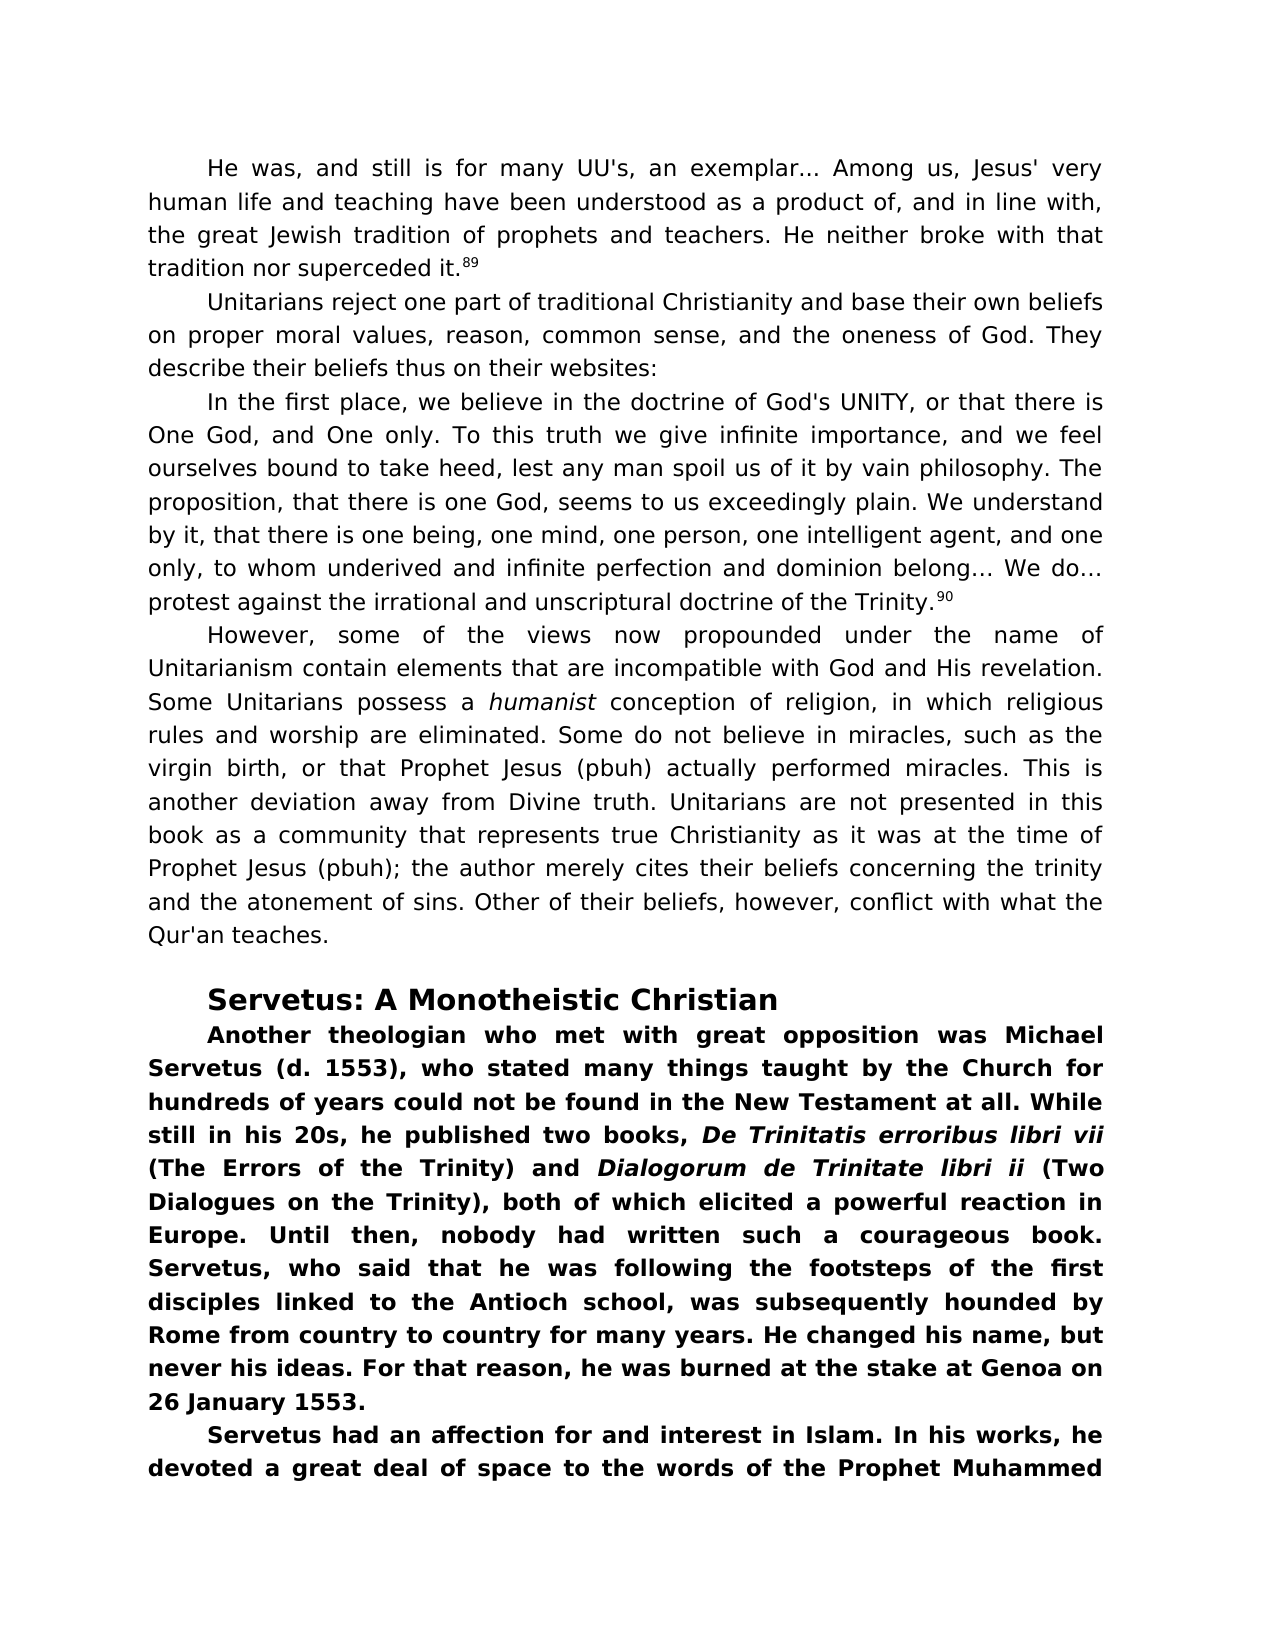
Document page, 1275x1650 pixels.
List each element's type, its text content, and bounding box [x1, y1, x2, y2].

text He was, and still is for many UU's, an exemplar... Among us, Jesus' very human life and teaching have been understood as a product of, and in line with, the great Jewish tradition of prophets and teachers. He neither broke with that tradition nor superceded it.89 [148, 150, 1104, 283]
text Servetus had an affection for and interest in Islam. In his works, he devoted a great deal of space to the words of the Prophet Muhammed [148, 1417, 1104, 1483]
text Another theologian who met with great opposition was Michael Servetus (d. 1553), who stated many things taught by the Church for hundreds of years could not be found in the New Testament at all. While still in his 20s, he published two books, De Trinitatis erroribus libri vii (The Errors of the Trinity) and Dialogorum de Trinitate libri ii (Two Dialogues on the Trinity), both of which elicited a powerful reaction in Europe. Until then, nobody had written such a courageous book. Servetus, who said that he was following the footsteps of the first disciples linked to the Antioch school, was subsequently hounded by Rome from country to country for many years. He changed his name, but never his ideas. For that reason, he was burned at the stake at Genoa on 26 January 1553. [148, 1017, 1104, 1417]
text However, some of the views now propounded under the name of Unitarianism contain elements that are incompatible with God and His revelation. Some Unitarians possess a humanist conception of religion, in which religious rules and worship are eliminated. Some do not believe in miracles, such as the virgin birth, or that Prophet Jesus (pbuh) actually performed miracles. This is another deviation away from Divine truth. Unitarians are not presented in this book as a community that represents true Christianity as it was at the time of Prophet Jesus (pbuh); the author merely cites their beliefs concerning the trinity and the atonement of sins. Other of their beliefs, however, conflict with what the Qur'an teaches. [148, 617, 1104, 950]
text In the first place, we believe in the doctrine of God's UNITY, or that there is One God, and One only. To this truth we give infinite importance, and we feel ourselves bound to take heed, lest any man spoil us of it by vain philosophy. The proposition, that there is one God, seems to us exceedingly plain. We understand by it, that there is one being, one mind, one person, one intelligent agent, and one only, to whom underived and infinite perfection and dominion belong… We do… protest against the irrational and unscriptural doctrine of the Trinity.90 [148, 383, 1104, 617]
text Unitarians reject one part of traditional Christianity and base their own beliefs on proper moral values, reason, common sense, and the oneness of God. They describe their beliefs thus on their websites: [148, 283, 1104, 383]
text Servetus: A Monotheistic Christian [148, 983, 1104, 1017]
